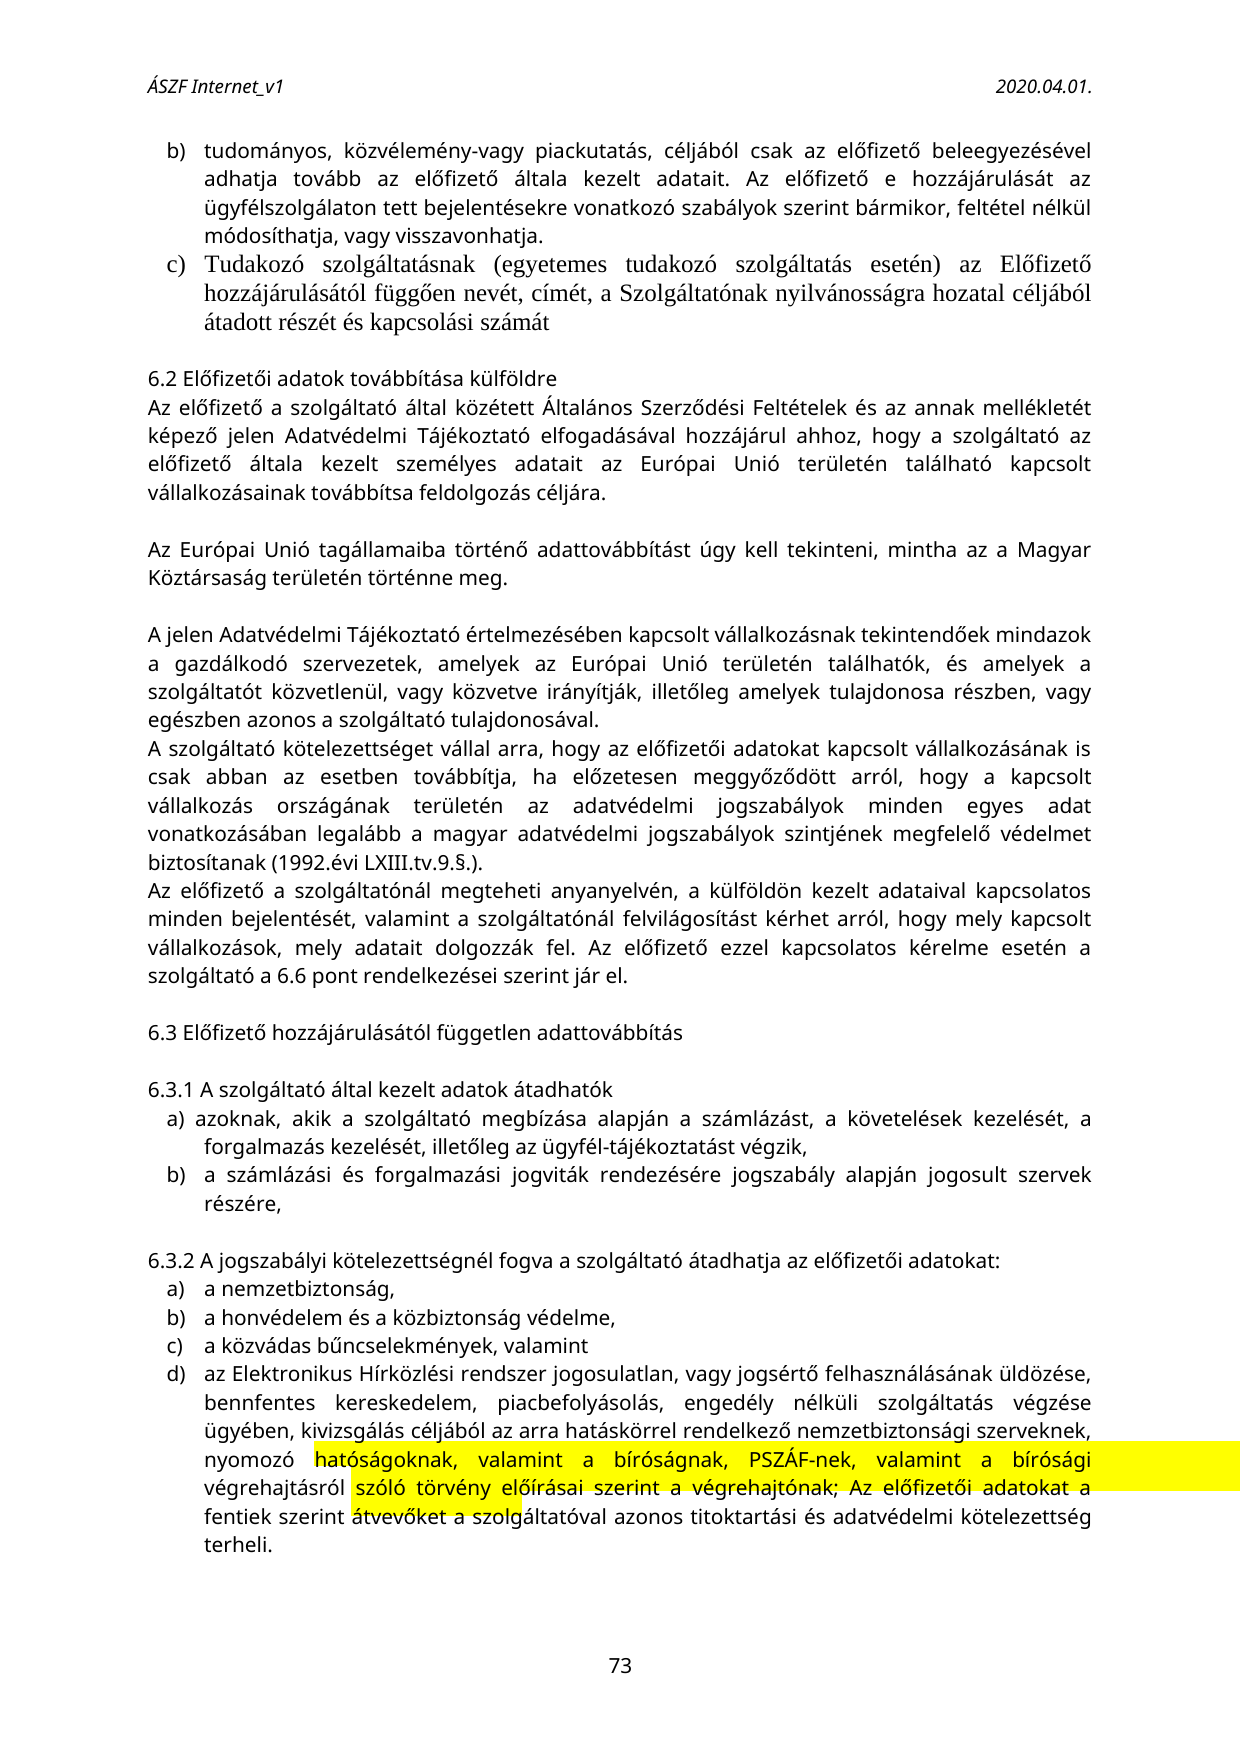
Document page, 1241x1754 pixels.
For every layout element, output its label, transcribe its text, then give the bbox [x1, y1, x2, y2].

text b) a számlázási és forgalmazási jogviták rendezésére jogszabály alapján jogosult szervek részére, [166, 1161, 1092, 1217]
text Az előfizető a szolgáltatónál megteheti anyanyelvén, a külföldön kezelt adataival kapcsolatos minden bejelentését, valamint a szolgáltatónál felvilágosítást kérhet arról, hogy mely kapcsolt vállalkozások, mely adatait dolgozzák fel. Az előfizető ezzel kapcsolatos kérelme esetén a szolgáltató a 6.6 pont rendelkezései szerint jár el. [148, 876, 1092, 990]
text 6.3 Előfizető hozzájárulásától független adattovábbítás [148, 1018, 1092, 1047]
text a) azoknak, akik a szolgáltató megbízása alapján a számlázást, a követelések kezelését, a forgalmazás kezelését, illetőleg az ügyfél-tájékoztatást végzik, [166, 1104, 1092, 1161]
text 6.2 Előfizetői adatok továbbítása külföldre [148, 364, 1092, 393]
text Az Európai Unió tagállamaiba történő adattovábbítást úgy kell tekinteni, mintha az a Magyar Köztársaság területén történne meg. [148, 535, 1092, 592]
text 6.3.1 A szolgáltató által kezelt adatok átadhatók [148, 1075, 1092, 1104]
text c) Tudakozó szolgáltatásnak (egyetemes tudakozó szolgáltatás esetén) az Előfizető hozzájárulásától függően nevét, címét, a Szolgáltatónak nyilvánosságra hozatal céljából átadott részét és kapcsolási számát [166, 249, 1092, 336]
text d) az Elektronikus Hírközlési rendszer jogosulatlan, vagy jogsértő felhasználásának üldözése, bennfentes kereskedelem, piacbefolyásolás, engedély nélküli szolgáltatás végzése ügyében, kivizsgálás céljából az arra hatáskörrel rendelkező nemzetbiztonsági szerveknek, nyomozó hatóságoknak, valamint a bíróságnak, PSZÁF-nek, valamint a bírósági végrehajtásról szóló törvény előírásai szerint a végrehajtónak; Az előfizetői adatokat a fentiek szerint átvevőket a szolgáltatóval azonos titoktartási és adatvédelmi kötelezettség terheli. [166, 1359, 1092, 1559]
text A jelen Adatvédelmi Tájékoztató értelmezésében kapcsolt vállalkozásnak tekintendőek mindazok a gazdálkodó szervezetek, amelyek az Európai Unió területén találhatók, és amelyek a szolgáltatót közvetlenül, vagy közvetve irányítják, illetőleg amelyek tulajdonosa részben, vagy egészben azonos a szolgáltató tulajdonosával. [148, 620, 1092, 734]
text Az előfizető a szolgáltató által közétett Általános Szerződési Feltételek és az annak mellékletét képező jelen Adatvédelmi Tájékoztató elfogadásával hozzájárul ahhoz, hogy a szolgáltató az előfizető általa kezelt személyes adatait az Európai Unió területén található kapcsolt vállalkozásainak továbbítsa feldolgozás céljára. [148, 393, 1092, 506]
text b) tudományos, közvélemény-vagy piackutatás, céljából csak az előfizető beleegyezésével adhatja tovább az előfizető általa kezelt adatait. Az előfizető e hozzájárulását az ügyfélszolgálaton tett bejelentésekre vonatkozó szabályok szerint bármikor, feltétel nélkül módosíthatja, vagy visszavonhatja. [166, 136, 1092, 249]
text c) a közvádas bűncselekmények, valamint [166, 1331, 1092, 1359]
text 6.3.2 A jogszabályi kötelezettségnél fogva a szolgáltató átadhatja az előfizetői adatokat: [148, 1246, 1092, 1274]
text a) a nemzetbiztonság, [166, 1274, 1092, 1303]
text A szolgáltató kötelezettséget vállal arra, hogy az előfizetői adatokat kapcsolt vállalkozásának is csak abban az esetben továbbítja, ha előzetesen meggyőződött arról, hogy a kapcsolt vállalkozás országának területén az adatvédelmi jogszabályok minden egyes adat vonatkozásában legalább a magyar adatvédelmi jogszabályok szintjének megfelelő védelmet biztosítanak (1992.évi LXIII.tv.9.§.). [148, 734, 1092, 876]
text b) a honvédelem és a közbiztonság védelme, [166, 1303, 1092, 1331]
